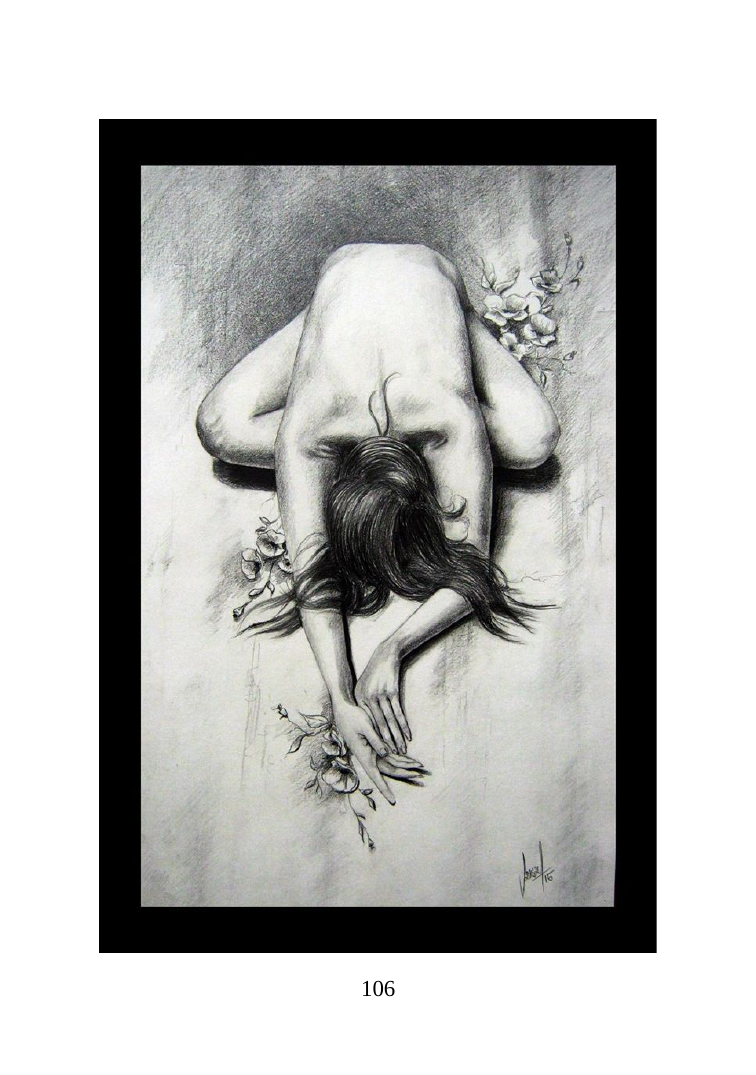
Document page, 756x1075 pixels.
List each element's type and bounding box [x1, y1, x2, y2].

picture [99, 119, 657, 953]
